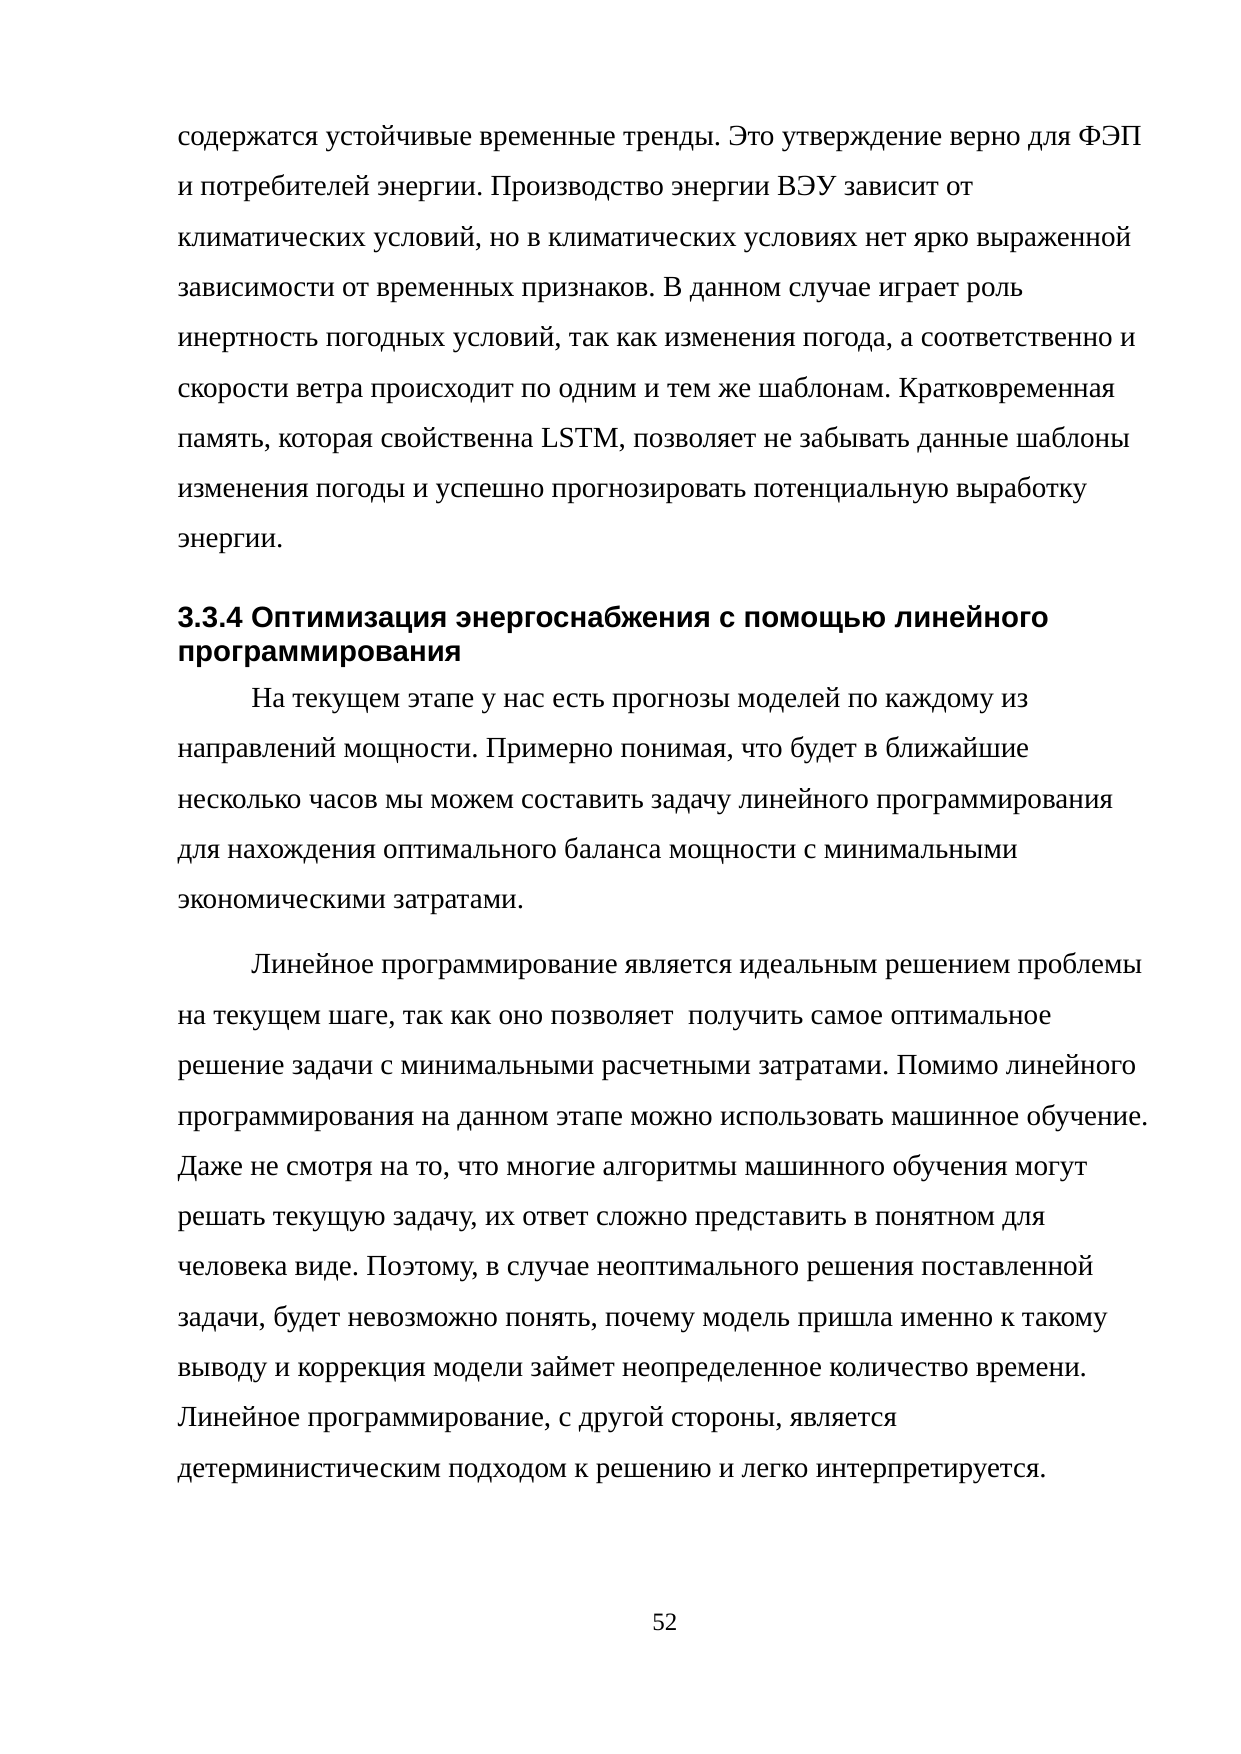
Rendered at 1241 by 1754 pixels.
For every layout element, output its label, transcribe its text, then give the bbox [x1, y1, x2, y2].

text На текущем этапе у нас есть прогнозы моделей по каждому из направлений мощности. Примерно понимая, что будет в ближайшие несколько часов мы можем составить задачу линейного программирования для нахождения оптимального баланса мощности с минимальными экономическими затратами. [177, 680, 1152, 915]
text Линейное программирование является идеальным решением проблемы на текущем шаге, так как оно позволяет получить самое оптимальное решение задачи с минимальными расчетными затратами. Помимо линейного программирования на данном этапе можно использовать машинное обучение. Даже не смотря на то, что многие алгоритмы машинного обучения могут решать текущую задачу, их ответ сложно представить в понятном для человека виде. Поэтому, в случае неоптимального решения поставленной задачи, будет невозможно понять, почему модель пришла именно к такому выводу и коррекция модели займет неопределенное количество времени. Линейное программирование, с другой стороны, является детерминистическим подходом к решению и легко интерпретируется. [177, 947, 1152, 1483]
subtitle 3.3.4 Оптимизация энергоснабжения с помощью линейного программирования [177, 600, 1152, 668]
text содержатся устойчивые временные тренды. Это утверждение верно для ФЭП и потребителей энергии. Производство энергии ВЭУ зависит от климатических условий, но в климатических условиях нет ярко выраженной зависимости от временных признаков. В данном случае играет роль инертность погодных условий, так как изменения погода, а соответственно и скорости ветра происходит по одним и тем же шаблонам. Кратковременная память, которая свойственна LSTM, позволяет не забывать данные шаблоны изменения погоды и успешно прогнозировать потенциальную выработку энергии. [177, 118, 1152, 554]
